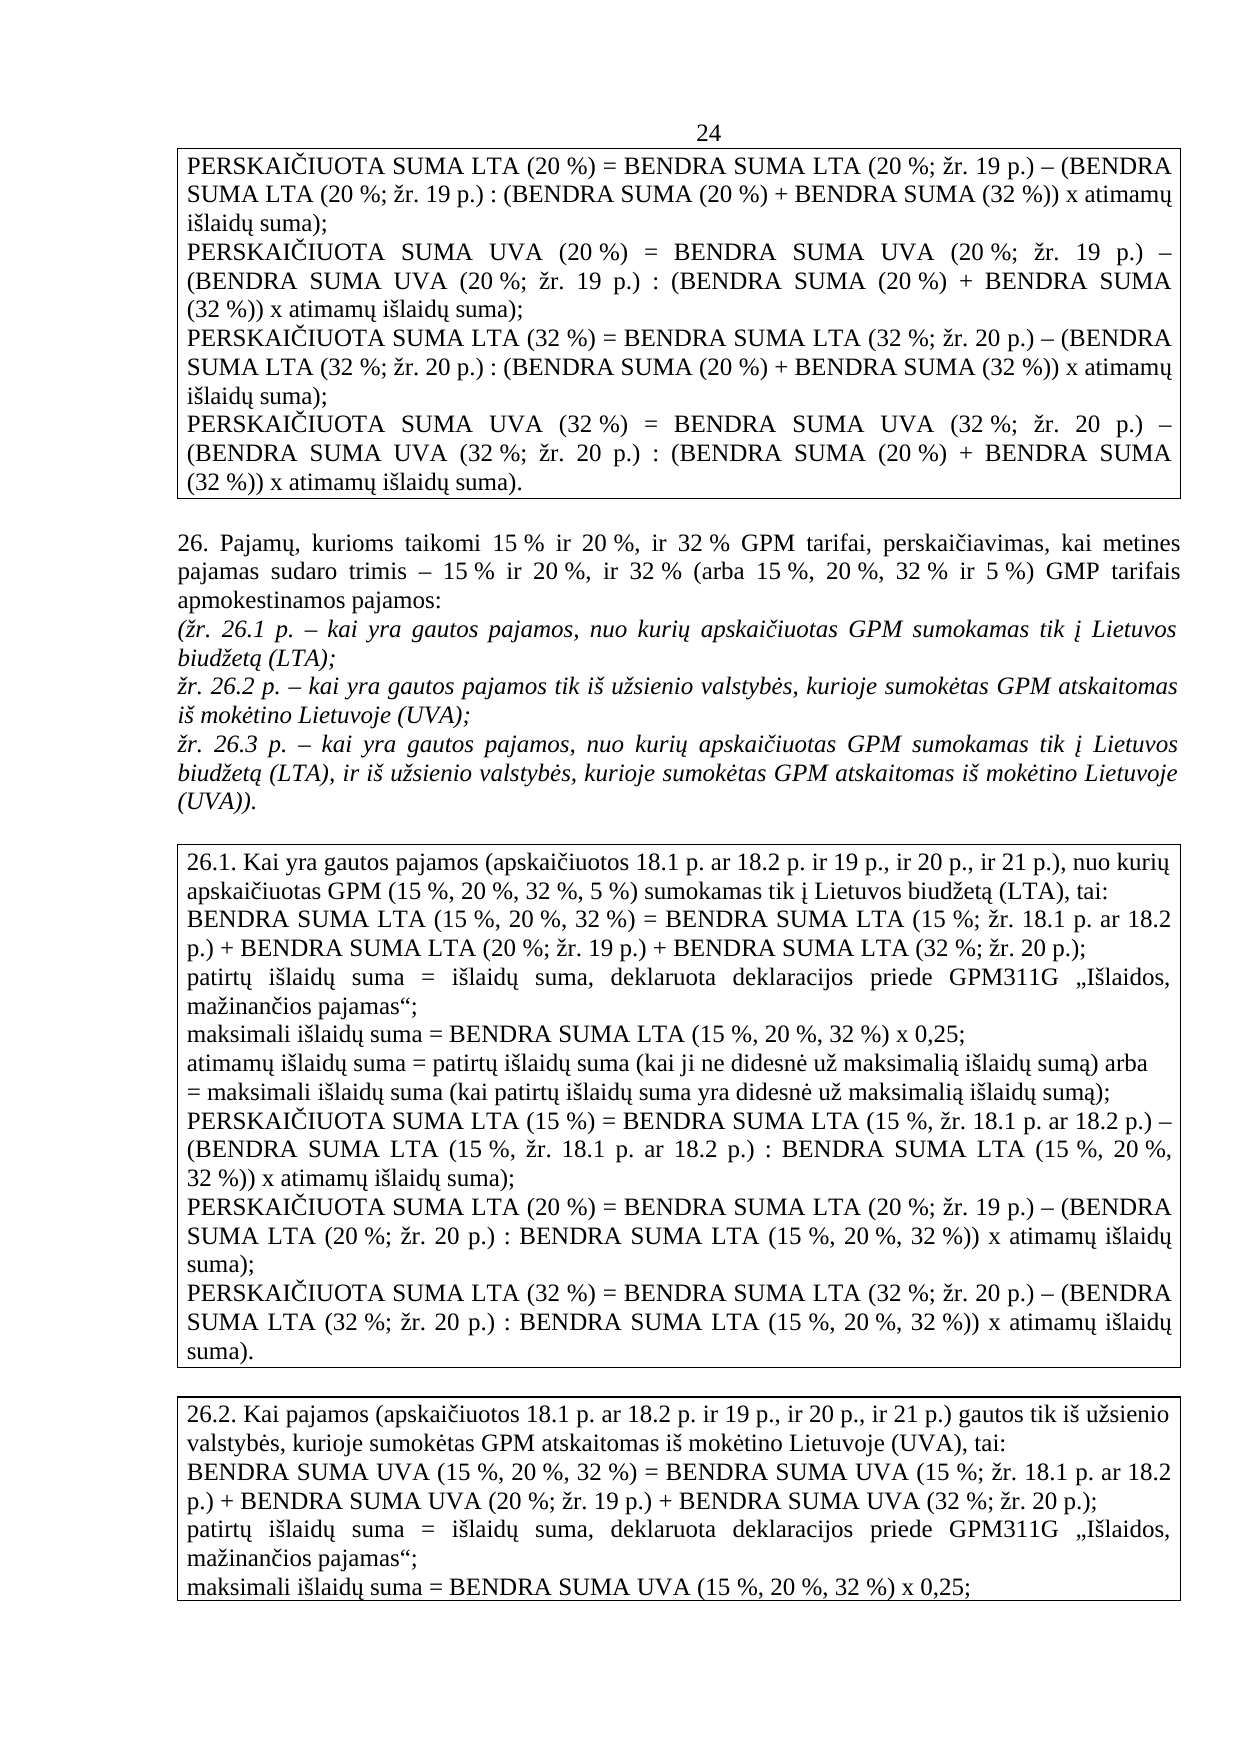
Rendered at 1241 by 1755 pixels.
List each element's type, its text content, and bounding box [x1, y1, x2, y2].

text 26. Pajamų, kurioms taikomi 15 % ir 20 %, ir 32 % GPM tarifai, perskaičiavimas, kai metines pajamas sudaro trimis – 15 % ir 20 %, ir 32 % (arba 15 %, 20 %, 32 % ir 5 %) GMP tarifais apmokestinamos pajamos: [177, 528, 1181, 614]
text PERSKAIČIUOTA SUMA UVA (32 %) = BENDRA SUMA UVA (32 %; žr. 20 p.) – (BENDRA SUMA UVA (32 %; žr. 20 p.) : (BENDRA SUMA (20 %) + BENDRA SUMA (32 %)) x atimamų išlaidų suma). [178, 406, 1180, 498]
text PERSKAIČIUOTA SUMA LTA (15 %) = BENDRA SUMA LTA (15 %, žr. 18.1 p. ar 18.2 p.) – (BENDRA SUMA LTA (15 %, žr. 18.1 p. ar 18.2 p.) : BENDRA SUMA LTA (15 %, 20 %, 32 %)) x atimamų išlaidų suma); [178, 1103, 1180, 1189]
text patirtų išlaidų suma = išlaidų suma, deklaruota deklaracijos priede GPM311G „Išlaidos, mažinančios pajamas“; [178, 1511, 1180, 1569]
text žr. 26.3 p. – kai yra gautos pajamos, nuo kurių apskaičiuotas GPM sumokamas tik į Lietuvos biudžetą (LTA), ir iš užsienio valstybės, kurioje sumokėtas GPM atskaitomas iš mokėtino Lietuvoje (UVA)). [177, 729, 1181, 815]
text maksimali išlaidų suma = BENDRA SUMA LTA (15 %, 20 %, 32 %) x 0,25; [178, 1016, 1180, 1045]
text PERSKAIČIUOTA SUMA LTA (32 %) = BENDRA SUMA LTA (32 %; žr. 20 p.) – (BENDRA SUMA LTA (32 %; žr. 20 p.) : (BENDRA SUMA (20 %) + BENDRA SUMA (32 %)) x atimamų išlaidų suma); [178, 320, 1180, 406]
text PERSKAIČIUOTA SUMA LTA (32 %) = BENDRA SUMA LTA (32 %; žr. 20 p.) – (BENDRA SUMA LTA (32 %; žr. 20 p.) : BENDRA SUMA LTA (15 %, 20 %, 32 %)) x atimamų išlaidų suma). [178, 1275, 1180, 1367]
text BENDRA SUMA UVA (15 %, 20 %, 32 %) = BENDRA SUMA UVA (15 %; žr. 18.1 p. ar 18.2 p.) + BENDRA SUMA UVA (20 %; žr. 19 p.) + BENDRA SUMA UVA (32 %; žr. 20 p.); [178, 1454, 1180, 1511]
text maksimali išlaidų suma = BENDRA SUMA UVA (15 %, 20 %, 32 %) x 0,25; [178, 1569, 1180, 1600]
text PERSKAIČIUOTA SUMA LTA (20 %) = BENDRA SUMA LTA (20 %; žr. 19 p.) – (BENDRA SUMA LTA (20 %; žr. 20 p.) : BENDRA SUMA LTA (15 %, 20 %, 32 %)) x atimamų išlaidų suma); [178, 1189, 1180, 1275]
text atimamų išlaidų suma = patirtų išlaidų suma (kai ji ne didesnė už maksimalią išlaidų sumą) arba [178, 1045, 1180, 1074]
text BENDRA SUMA LTA (15 %, 20 %, 32 %) = BENDRA SUMA LTA (15 %; žr. 18.1 p. ar 18.2 p.) + BENDRA SUMA LTA (20 %; žr. 19 p.) + BENDRA SUMA LTA (32 %; žr. 20 p.); [178, 901, 1180, 959]
text PERSKAIČIUOTA SUMA UVA (20 %) = BENDRA SUMA UVA (20 %; žr. 19 p.) – (BENDRA SUMA UVA (20 %; žr. 19 p.) : (BENDRA SUMA (20 %) + BENDRA SUMA (32 %)) x atimamų išlaidų suma); [178, 234, 1180, 320]
text PERSKAIČIUOTA SUMA LTA (20 %) = BENDRA SUMA LTA (20 %; žr. 19 p.) – (BENDRA SUMA LTA (20 %; žr. 19 p.) : (BENDRA SUMA (20 %) + BENDRA SUMA (32 %)) x atimamų išlaidų suma); [178, 149, 1180, 234]
text (žr. 26.1 p. – kai yra gautos pajamos, nuo kurių apskaičiuotas GPM sumokamas tik į Lietuvos biudžetą (LTA); [177, 614, 1181, 671]
text 26.1. Kai yra gautos pajamos (apskaičiuotos 18.1 p. ar 18.2 p. ir 19 p., ir 20 p., ir 21 p.), nuo kurių apskaičiuotas GPM (15 %, 20 %, 32 %, 5 %) sumokamas tik į Lietuvos biudžetą (LTA), tai: [178, 845, 1180, 901]
text 26.2. Kai pajamos (apskaičiuotos 18.1 p. ar 18.2 p. ir 19 p., ir 20 p., ir 21 p.) gautos tik iš užsienio valstybės, kurioje sumokėtas GPM atskaitomas iš mokėtino Lietuvoje (UVA), tai: [178, 1398, 1180, 1454]
text patirtų išlaidų suma = išlaidų suma, deklaruota deklaracijos priede GPM311G „Išlaidos, mažinančios pajamas“; [178, 959, 1180, 1016]
text = maksimali išlaidų suma (kai patirtų išlaidų suma yra didesnė už maksimalią išlaidų sumą); [178, 1074, 1180, 1103]
text žr. 26.2 p. – kai yra gautos pajamos tik iš užsienio valstybės, kurioje sumokėtas GPM atskaitomas iš mokėtino Lietuvoje (UVA); [177, 671, 1181, 729]
